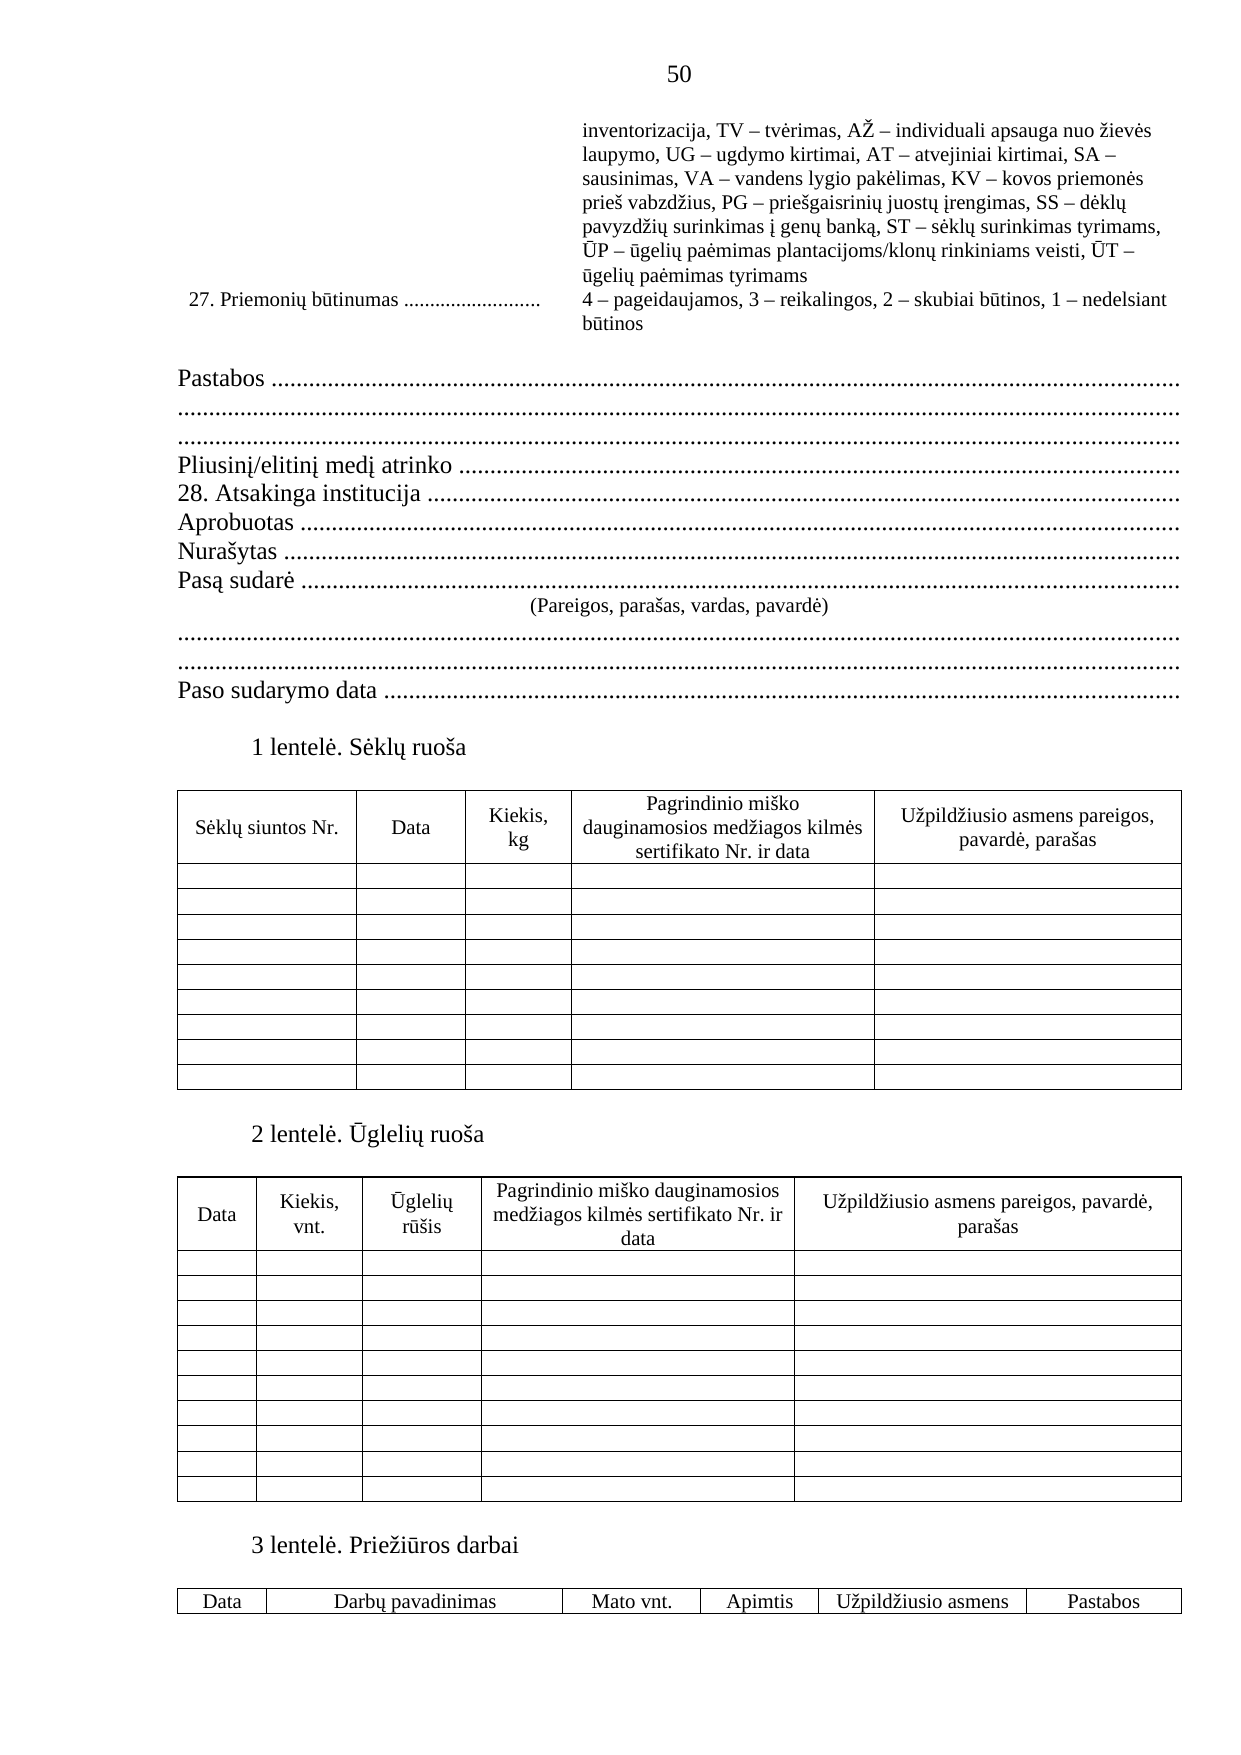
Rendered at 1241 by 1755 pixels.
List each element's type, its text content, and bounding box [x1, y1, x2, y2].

table_cell [795, 1326, 1181, 1350]
table_cell [572, 1065, 874, 1089]
table_cell [178, 1452, 256, 1476]
table_cell [257, 1301, 362, 1325]
text Aprobuotas [177, 507, 1181, 536]
table_cell [466, 965, 571, 989]
table_cell [363, 1301, 481, 1325]
table_cell [482, 1251, 794, 1275]
table_header Data [357, 791, 465, 863]
table_cell [357, 915, 465, 938]
table_cell [178, 864, 356, 888]
table_cell [572, 965, 874, 989]
text Paso sudarymo data [177, 675, 1181, 704]
table_cell [875, 940, 1181, 964]
table_cell [795, 1401, 1181, 1425]
table_cell [178, 1065, 356, 1089]
table_cell [257, 1351, 362, 1375]
table_cell [177, 118, 571, 287]
table_header Užpildžiusio asmens pareigos, pavardė, parašas [795, 1178, 1181, 1250]
table_header Pastabos [1027, 1589, 1181, 1613]
table_cell [482, 1426, 794, 1451]
table_cell [178, 1251, 256, 1275]
table_cell [875, 915, 1181, 938]
table_cell [466, 940, 571, 964]
table_cell [466, 889, 571, 913]
table_cell [363, 1477, 481, 1501]
table_cell [482, 1401, 794, 1425]
text 3 lentelė. Priežiūros darbai [177, 1531, 1181, 1559]
table_cell [466, 990, 571, 1014]
table_cell [257, 1376, 362, 1400]
table_header Kiekis, kg [466, 791, 571, 863]
table_header Pagrindinio miško dauginamosios medžiagos kilmės sertifikato Nr. ir data [482, 1178, 794, 1250]
table_cell [572, 1015, 874, 1039]
table_cell [178, 1426, 256, 1451]
table_cell 4 – pageidaujamos, 3 – reikalingos, 2 – skubiai būtinos, 1 – nedelsiant būtinos [571, 287, 1181, 335]
table_cell [875, 965, 1181, 989]
table_cell [466, 1015, 571, 1039]
table_cell [257, 1326, 362, 1350]
table_header Data [178, 1589, 266, 1613]
table_cell [875, 990, 1181, 1014]
table_cell [357, 1040, 465, 1064]
table_header Pagrindinio miško dauginamosios medžiagos kilmės sertifikato Nr. ir data [572, 791, 874, 863]
text (Pareigos, parašas, vardas, pavardė) [177, 593, 1181, 617]
table_cell [178, 1276, 256, 1300]
table_cell [875, 1040, 1181, 1064]
text Nurašytas [177, 536, 1181, 565]
table_cell [795, 1477, 1181, 1501]
table_cell [357, 965, 465, 989]
table_header Sėklų siuntos Nr. [178, 791, 356, 863]
table_header Darbų pavadinimas [267, 1589, 562, 1613]
table_cell [357, 1015, 465, 1039]
table_header Ūglelių rūšis [363, 1178, 481, 1250]
table_cell [178, 1376, 256, 1400]
table_cell [178, 889, 356, 913]
table_cell [875, 889, 1181, 913]
table_cell [875, 1065, 1181, 1089]
table_cell [482, 1376, 794, 1400]
table_cell [363, 1326, 481, 1350]
table_cell [466, 1040, 571, 1064]
text Pastabos [177, 363, 1181, 392]
table_header Užpildžiusio asmens pareigos, pavardė, parašas [875, 791, 1181, 863]
table_cell [363, 1401, 481, 1425]
table_cell [357, 864, 465, 888]
table_cell [875, 1015, 1181, 1039]
table_cell [257, 1251, 362, 1275]
table_cell [357, 889, 465, 913]
table_cell [178, 915, 356, 938]
table_cell [795, 1301, 1181, 1325]
table_cell [466, 1065, 571, 1089]
text 2 lentelė. Ūglelių ruoša [177, 1119, 1181, 1148]
table_cell [482, 1301, 794, 1325]
table_cell [363, 1376, 481, 1400]
table_header Užpildžiusio asmens [819, 1589, 1026, 1613]
table_cell [357, 940, 465, 964]
table_cell [795, 1276, 1181, 1300]
table_header Apimtis [701, 1589, 818, 1613]
table_cell [363, 1426, 481, 1451]
text Pasą sudarė [177, 565, 1181, 593]
table_cell [257, 1276, 362, 1300]
table_cell [178, 1326, 256, 1350]
table_cell [178, 965, 356, 989]
table_cell [357, 1065, 465, 1089]
table_cell [795, 1426, 1181, 1451]
table_cell [795, 1251, 1181, 1275]
table_cell [482, 1276, 794, 1300]
table_cell [795, 1351, 1181, 1375]
table_cell [875, 864, 1181, 888]
text Pliusinį/elitinį medį atrinko [177, 450, 1181, 478]
table_cell [257, 1452, 362, 1476]
table_header Kiekis, vnt. [257, 1178, 362, 1250]
table_cell [357, 990, 465, 1014]
table_cell [572, 1040, 874, 1064]
table_cell [572, 990, 874, 1014]
table_cell [178, 940, 356, 964]
table_cell [257, 1426, 362, 1451]
text 1 lentelė. Sėklų ruoša [177, 732, 1181, 761]
table_cell [572, 940, 874, 964]
table_cell [795, 1376, 1181, 1400]
table_cell [572, 889, 874, 913]
table_cell [466, 864, 571, 888]
table_cell [482, 1477, 794, 1501]
table_cell [572, 864, 874, 888]
table_cell [482, 1326, 794, 1350]
table_cell [363, 1276, 481, 1300]
table_cell [466, 915, 571, 938]
text 28. Atsakinga institucija [177, 478, 1181, 507]
table_cell [363, 1251, 481, 1275]
table_cell [257, 1401, 362, 1425]
table_cell [257, 1477, 362, 1501]
table_cell inventorizacija, TV – tvėrimas, AŽ – individuali apsauga nuo žievės laupymo, UG – ugdymo kirtimai, AT – atvejiniai kirtimai, SA – sausinimas, VA – vandens lygio pakėlimas, KV – kovos priemonės prieš vabzdžius, PG – priešgaisrinių juostų įrengimas, SS – dėklų pavyzdžių surinkimas į genų banką, ST – sėklų surinkimas tyrimams, ŪP – ūgelių paėmimas plantacijoms/klonų rinkiniams veisti, ŪT – ūgelių paėmimas tyrimams [571, 118, 1181, 287]
table_header Data [178, 1178, 256, 1250]
table_cell [482, 1452, 794, 1476]
table_cell [178, 1351, 256, 1375]
table_cell [178, 990, 356, 1014]
table_cell [482, 1351, 794, 1375]
table_cell [178, 1477, 256, 1501]
table_cell [178, 1401, 256, 1425]
table_cell [178, 1040, 356, 1064]
table_cell [795, 1452, 1181, 1476]
table_cell [572, 915, 874, 938]
table_cell [178, 1015, 356, 1039]
table_cell 27. Priemonių būtinumas [177, 287, 571, 335]
table_header Mato vnt. [563, 1589, 700, 1613]
table_cell [363, 1452, 481, 1476]
table_cell [178, 1301, 256, 1325]
table_cell [363, 1351, 481, 1375]
